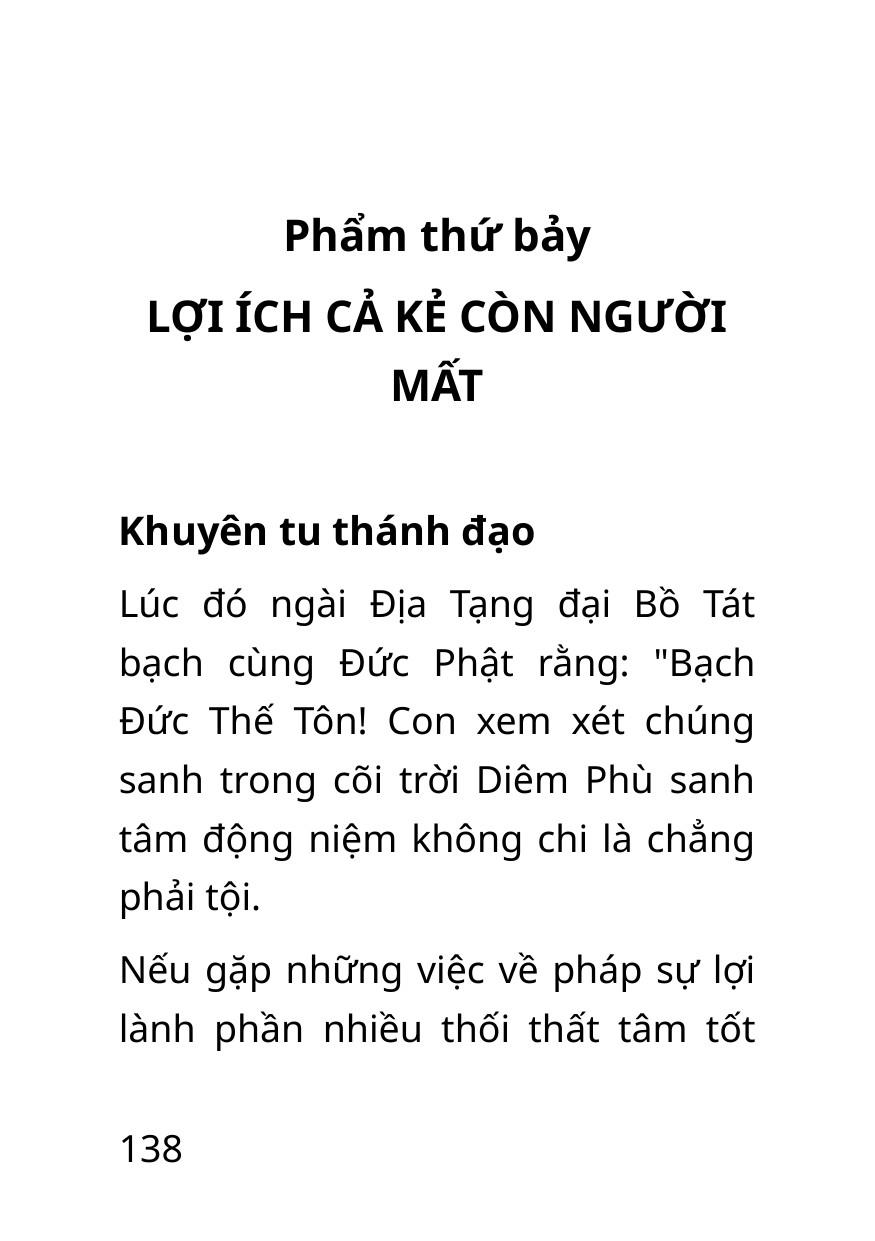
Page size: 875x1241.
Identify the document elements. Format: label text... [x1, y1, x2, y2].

text Phẩm thứ bảy [118, 204, 756, 264]
subtitle Khuyên tu thánh đạo [118, 503, 756, 557]
text Lúc đó ngài Địa Tạng đại Bồ Tát bạch cùng Đức Phật rằng: "Bạch Đức Thế Tôn! Con xem xét chúng sanh trong cõi trời Diêm Phù sanh tâm động niệm không chi là chẳng phải tội. [118, 577, 756, 922]
subtitle LỢI ÍCH CẢ KẺ CÒN NGƯỜI MẤT [118, 286, 756, 414]
text Nếu gặp những việc về pháp sự lợi lành phần nhiều thối thất tâm tốt [118, 944, 756, 1053]
